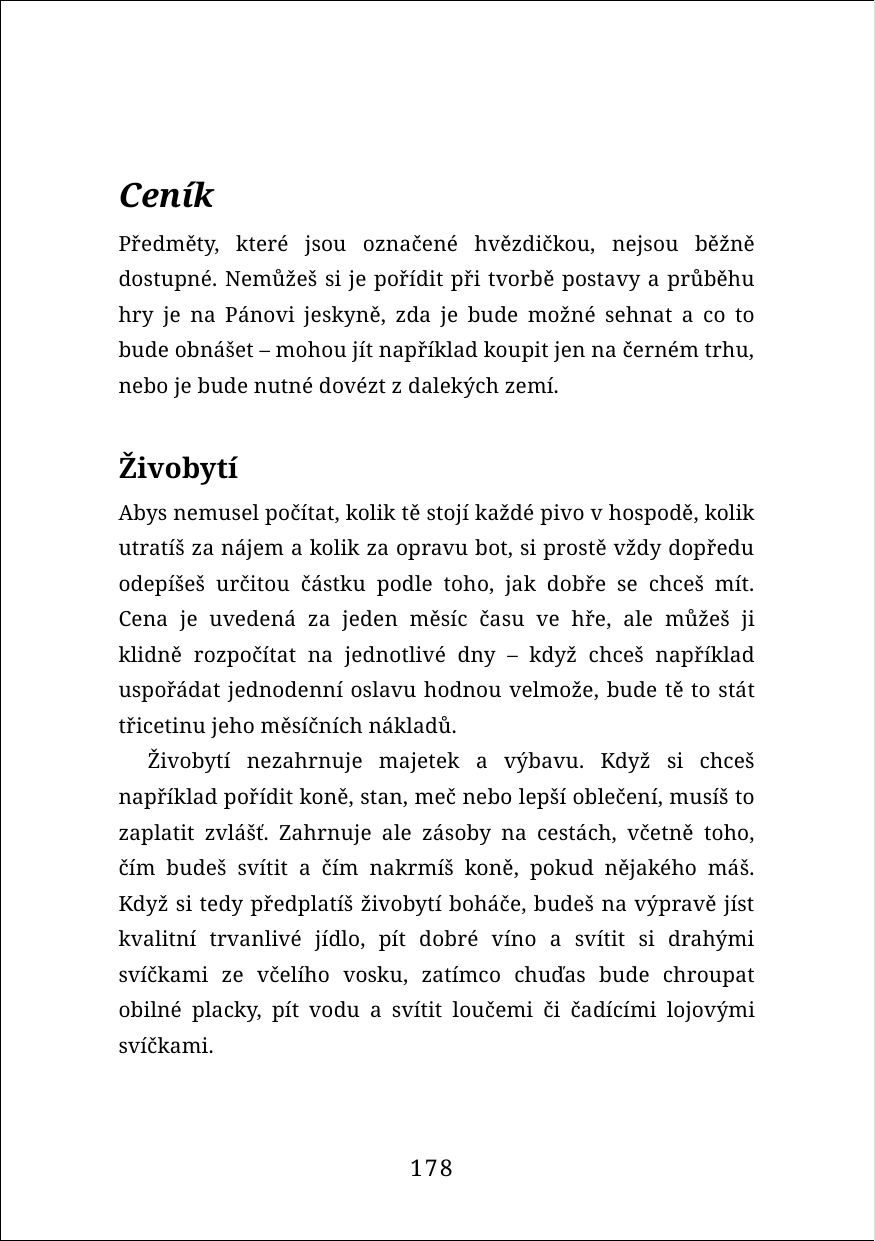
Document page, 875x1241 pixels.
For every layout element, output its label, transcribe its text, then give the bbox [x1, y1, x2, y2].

text Předměty, které jsou označené hvězdičkou, nejsou běžně dostupné. Nemůžeš si je pořídit při tvorbě postavy a průběhu hry je na Pánovi jeskyně, zda je bude možné sehnat a co to bude obnášet – mohou jít například koupit jen na černém trhu, nebo je bude nutné dovézt z dalekých zemí. [118, 229, 756, 399]
text Abys nemusel počítat, kolik tě stojí každé pivo v hospodě, kolik utratíš za nájem a kolik za opravu bot, si prostě vždy dopředu odepíšeš určitou částku podle toho, jak dobře se chceš mít. Cena je uvedená za jeden měsíc času ve hře, ale můžeš ji klidně rozpočítat na jednotlivé dny – když chceš například uspořádat jednodenní oslavu hodnou velmože, bude tě to stát třicetinu jeho měsíčních nákladů. Živobytí nezahrnuje majetek a výbavu. Když si chceš například pořídit koně, stan, meč nebo lepší oblečení, musíš to zaplatit zvlášť. Zahrnuje ale zásoby na cestách, včetně toho, čím budeš svítit a čím nakrmíš koně, pokud nějakého máš. Když si tedy předplatíš živobytí boháče, budeš na výpravě jíst kvalitní trvanlivé jídlo, pít dobré víno a svítit si drahými svíčkami ze včelího vosku, zatímco chuďas bude chroupat obilné placky, pít vodu a svítit loučemi či čadícími lojovými svíčkami. [118, 498, 756, 1059]
subtitle Živobytí [118, 448, 756, 486]
subtitle Ceník [118, 172, 756, 217]
